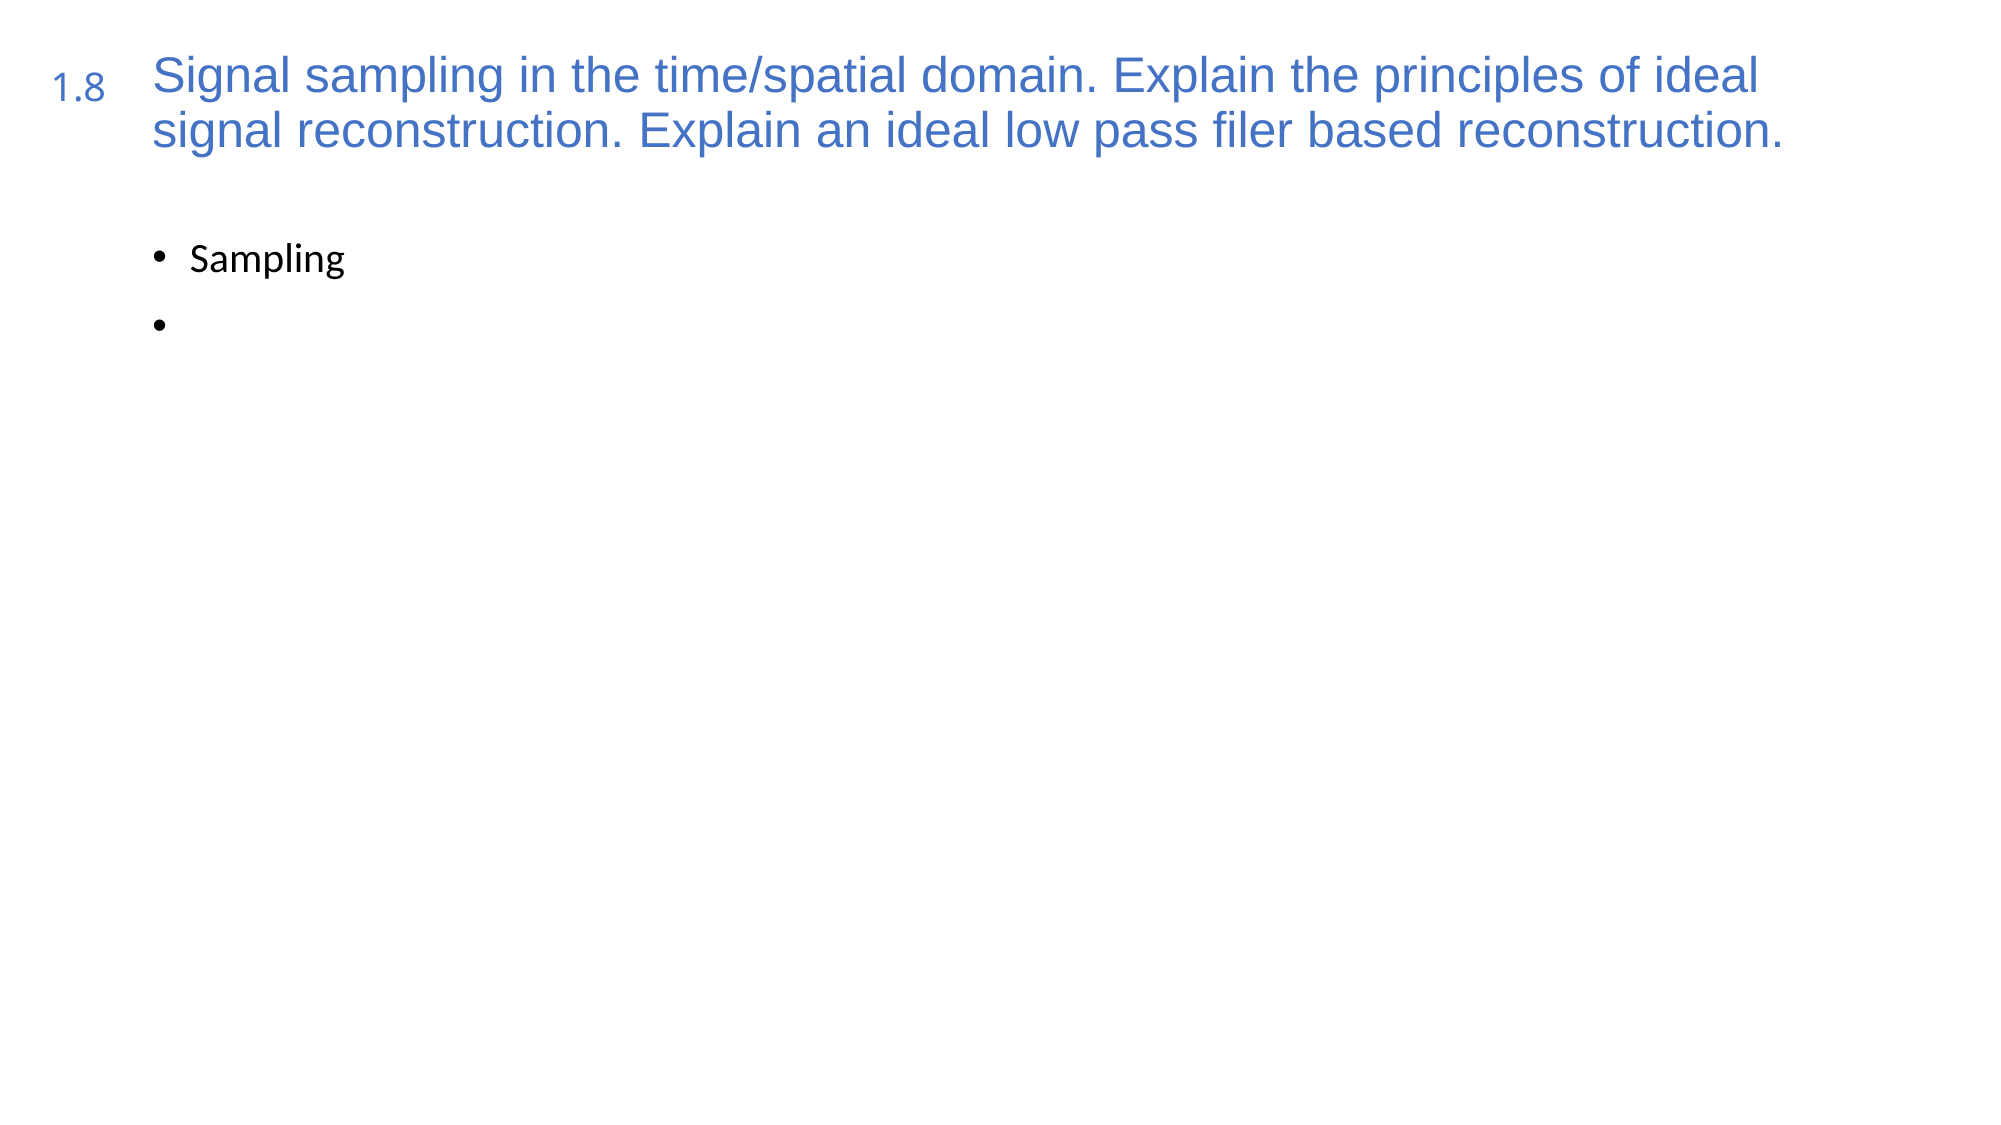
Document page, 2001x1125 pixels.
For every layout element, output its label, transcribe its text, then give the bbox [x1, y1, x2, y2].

text_box 1.8 [35, 46, 129, 131]
title Signal sampling in the time/spatial domain. Explain the principles of ideal signal reconstruction. Explain an ideal low pass filer based reconstruction. [137, 42, 1863, 135]
list Sampling [137, 228, 1863, 1049]
